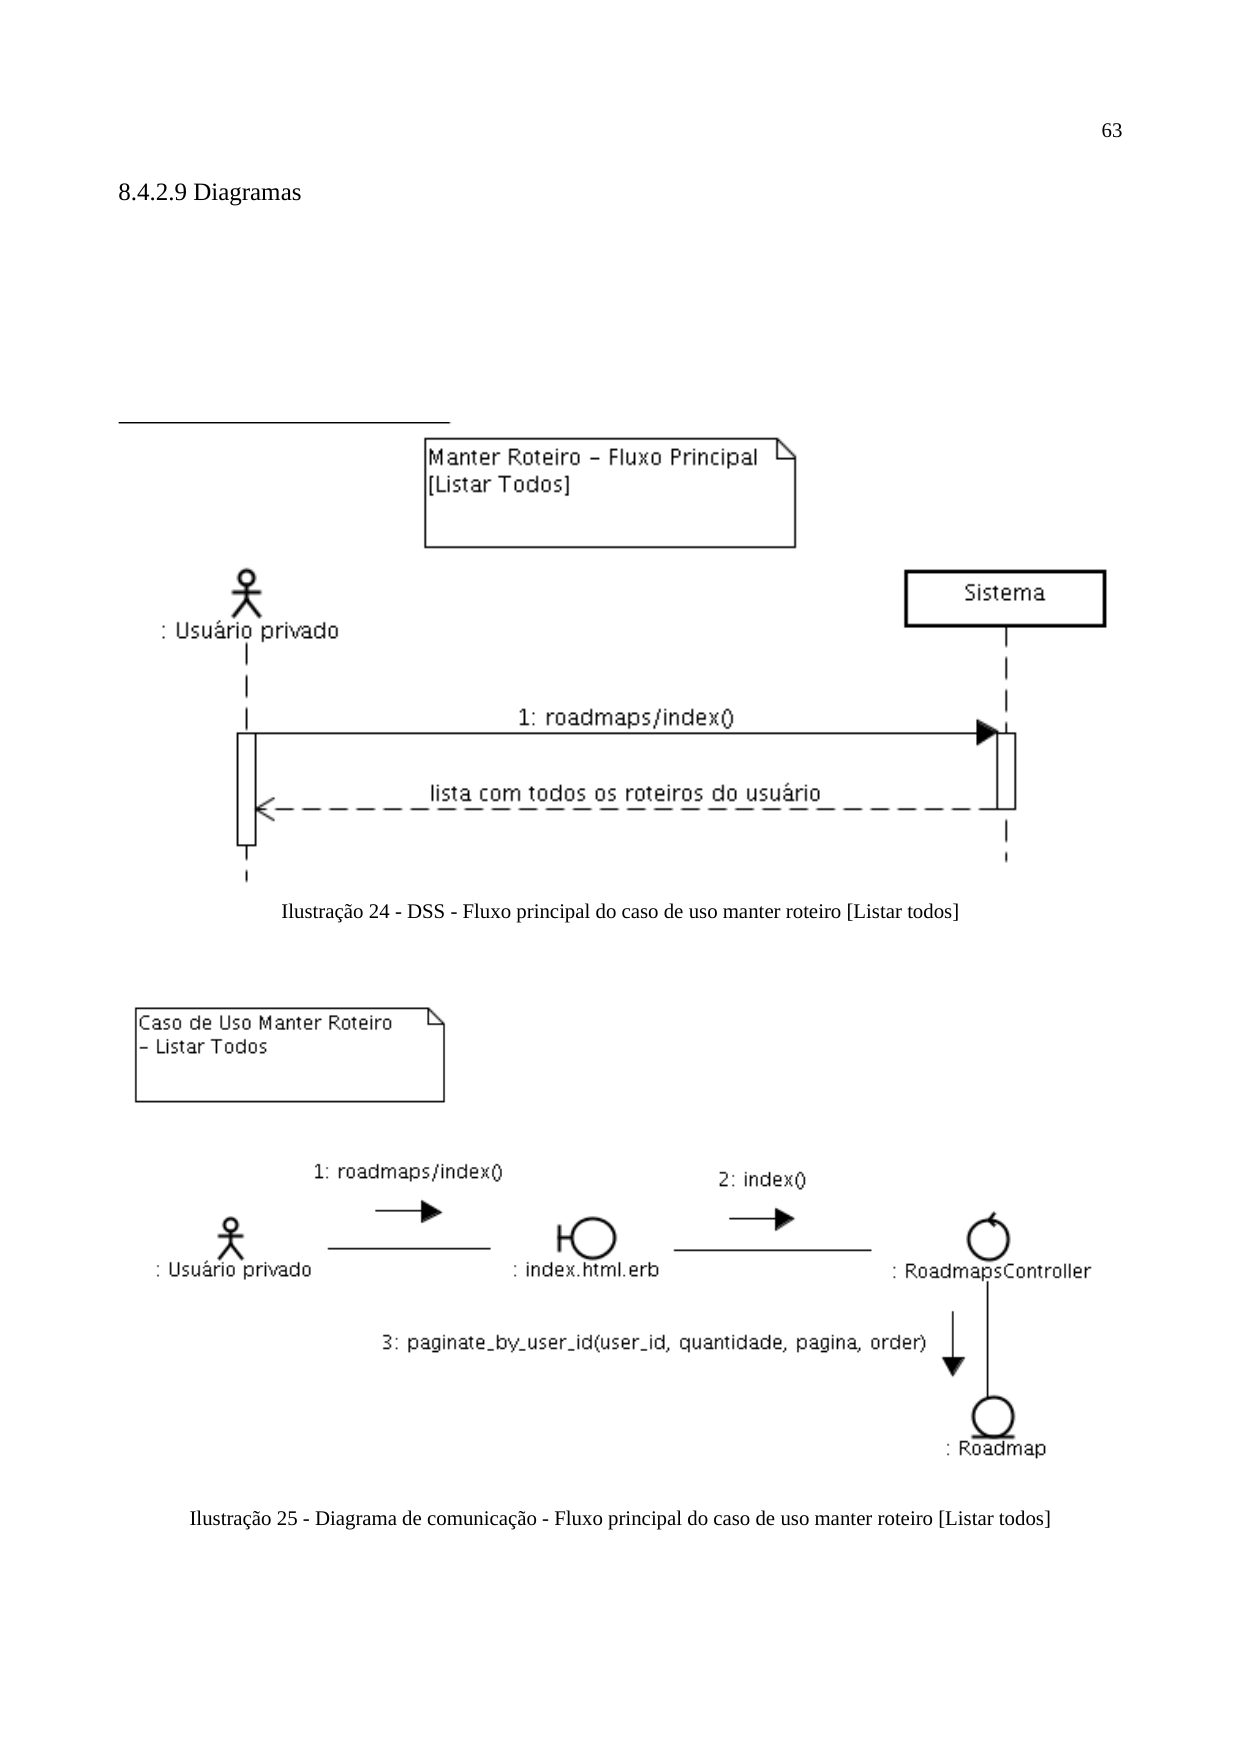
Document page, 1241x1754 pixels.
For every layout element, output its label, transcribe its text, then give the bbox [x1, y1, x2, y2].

picture [118, 993, 1123, 1506]
text Ilustração 24 - DSS - Fluxo principal do caso de uso manter roteiro [Listar todos] [118, 899, 1122, 923]
subtitle Diagramas [118, 177, 1122, 206]
picture [118, 422, 1123, 899]
text Ilustração 25 - Diagrama de comunicação - Fluxo principal do caso de uso manter roteiro [Listar todos] [118, 1506, 1122, 1530]
